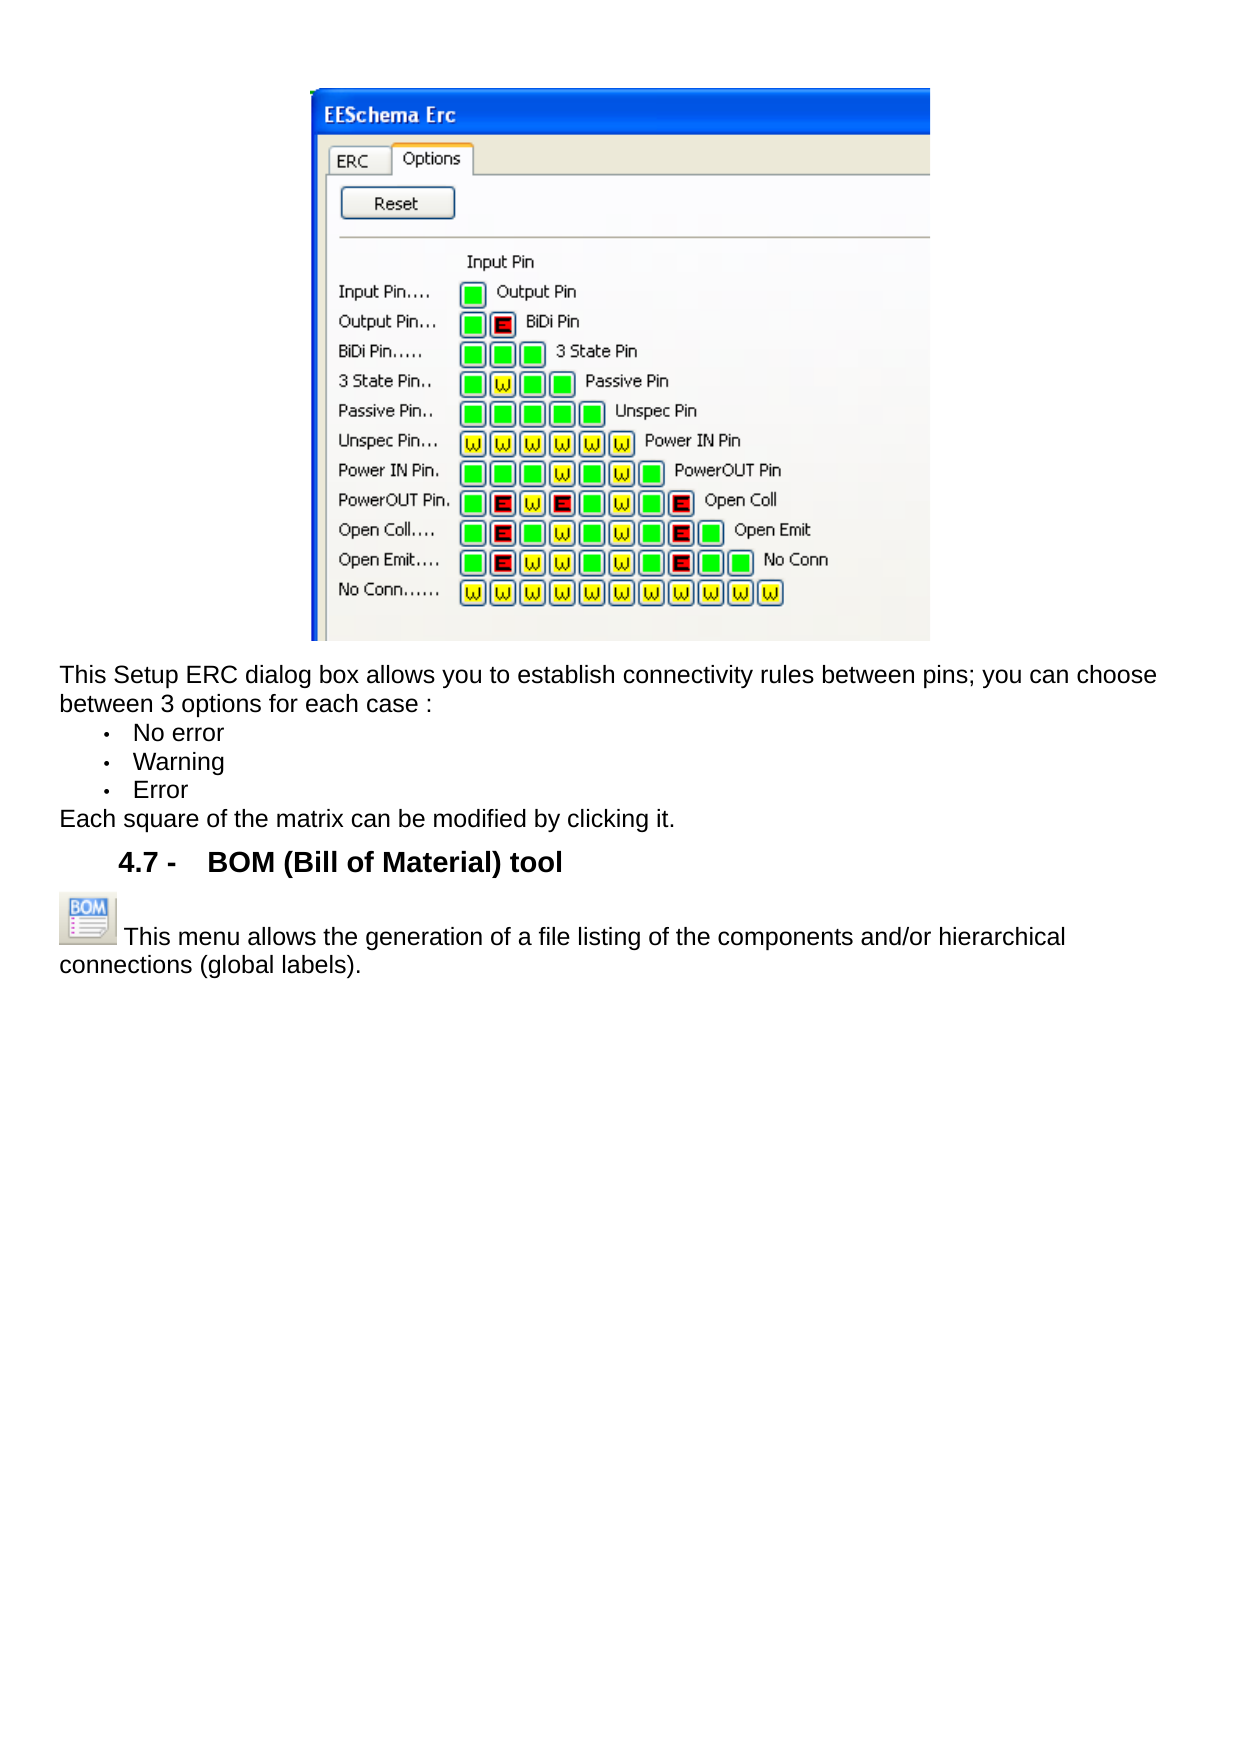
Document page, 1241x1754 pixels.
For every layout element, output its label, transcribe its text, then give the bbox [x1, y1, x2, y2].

list Error [103, 775, 1181, 804]
list No error [103, 718, 1181, 747]
picture [59, 890, 117, 945]
list Warning [103, 747, 1181, 775]
text This Setup ERC dialog box allows you to establish connectivity rules between pins; you can choose between 3 options for each case : [59, 660, 1181, 718]
subtitle BOM (Bill of Material) tool [118, 845, 1181, 878]
text Each square of the matrix can be modified by clicking it. [59, 804, 1181, 833]
text This menu allows the generation of a file listing of the components and/or hierarchical connections (global labels). [59, 890, 1181, 979]
picture [310, 88, 931, 641]
